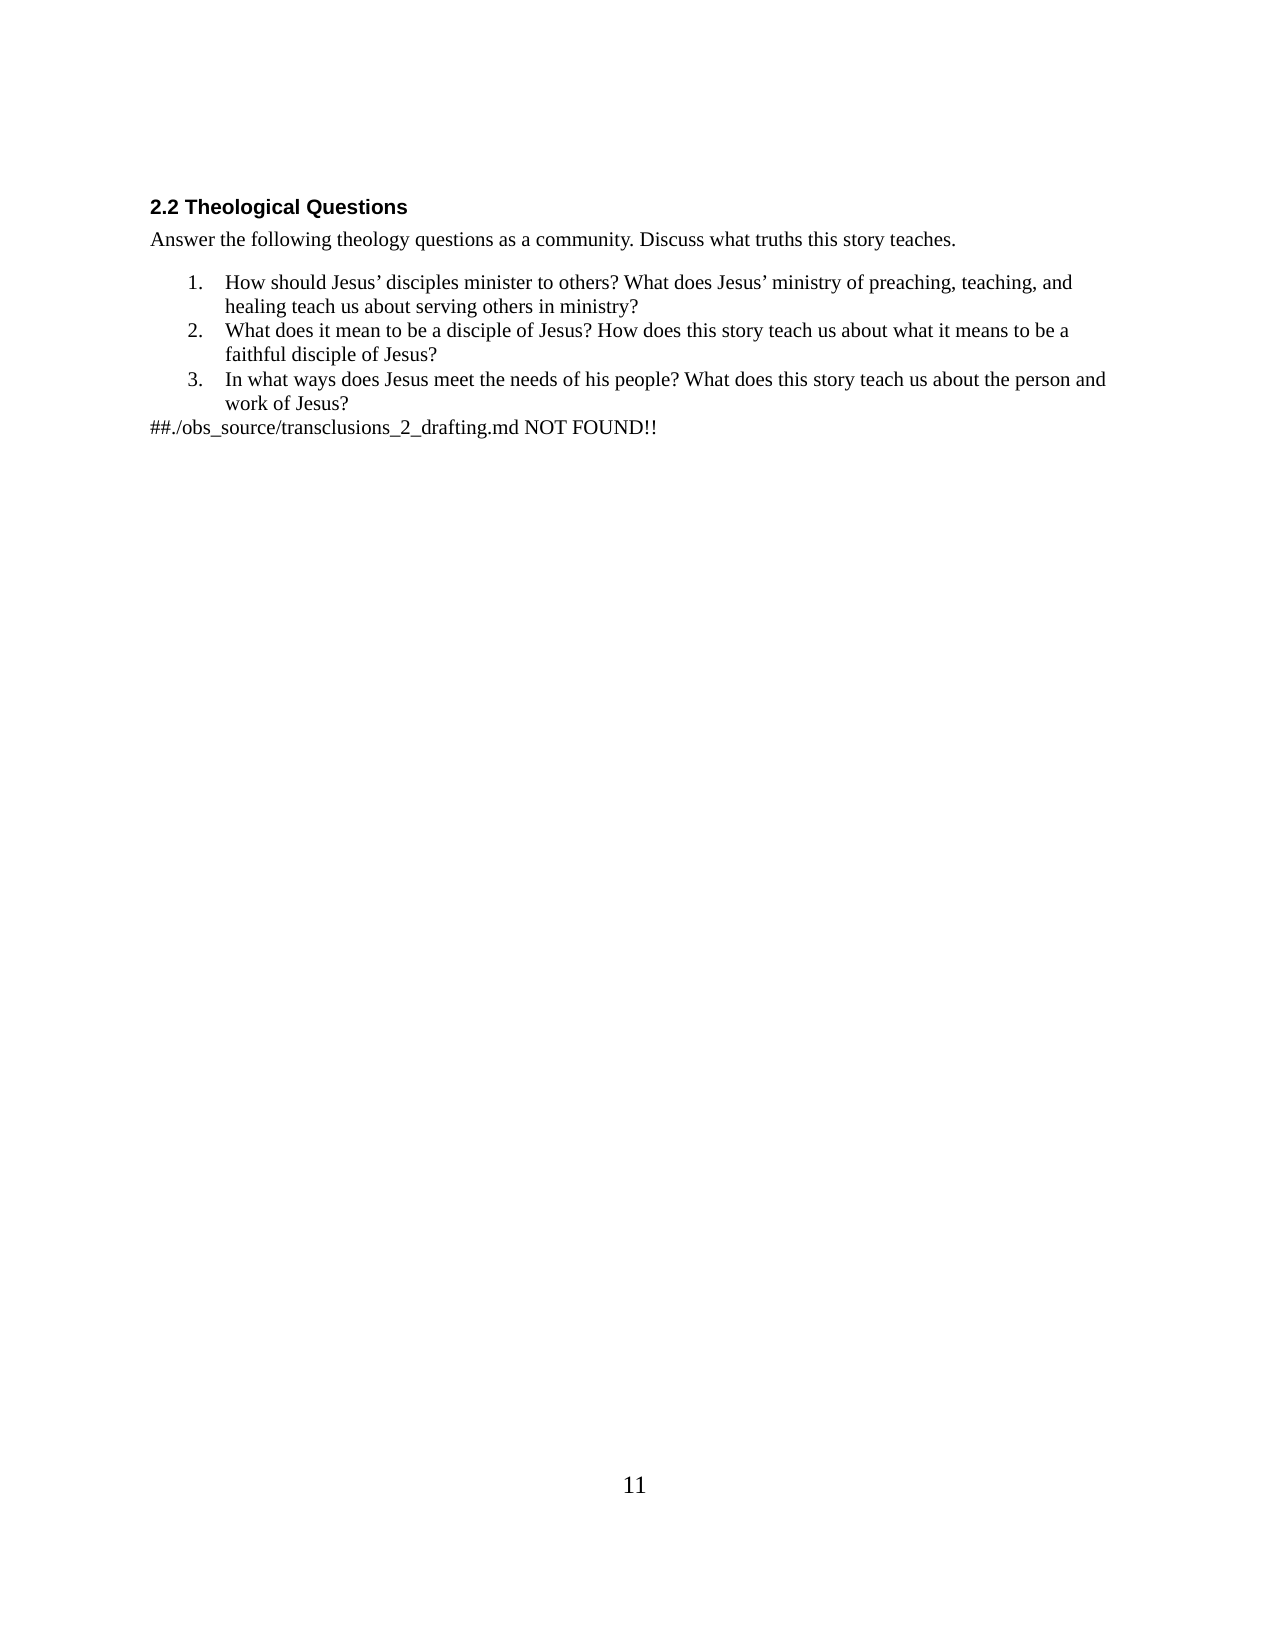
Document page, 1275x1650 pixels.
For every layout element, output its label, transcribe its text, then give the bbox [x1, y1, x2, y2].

subtitle 2.2 Theological Questions [150, 195, 1125, 219]
list How should Jesus’ disciples minister to others? What does Jesus’ ministry of preaching, teaching, and healing teach us about serving others in ministry? [187, 270, 1125, 318]
text ##./obs_source/transclusions_2_drafting.md NOT FOUND!! [150, 414, 1125, 439]
list In what ways does Jesus meet the needs of his people? What does this story teach us about the person and work of Jesus? [187, 366, 1125, 414]
list What does it mean to be a disciple of Jesus? How does this story teach us about what it means to be a faithful disciple of Jesus? [187, 318, 1125, 366]
text Answer the following theology questions as a community. Discuss what truths this story teaches. [150, 227, 1125, 251]
